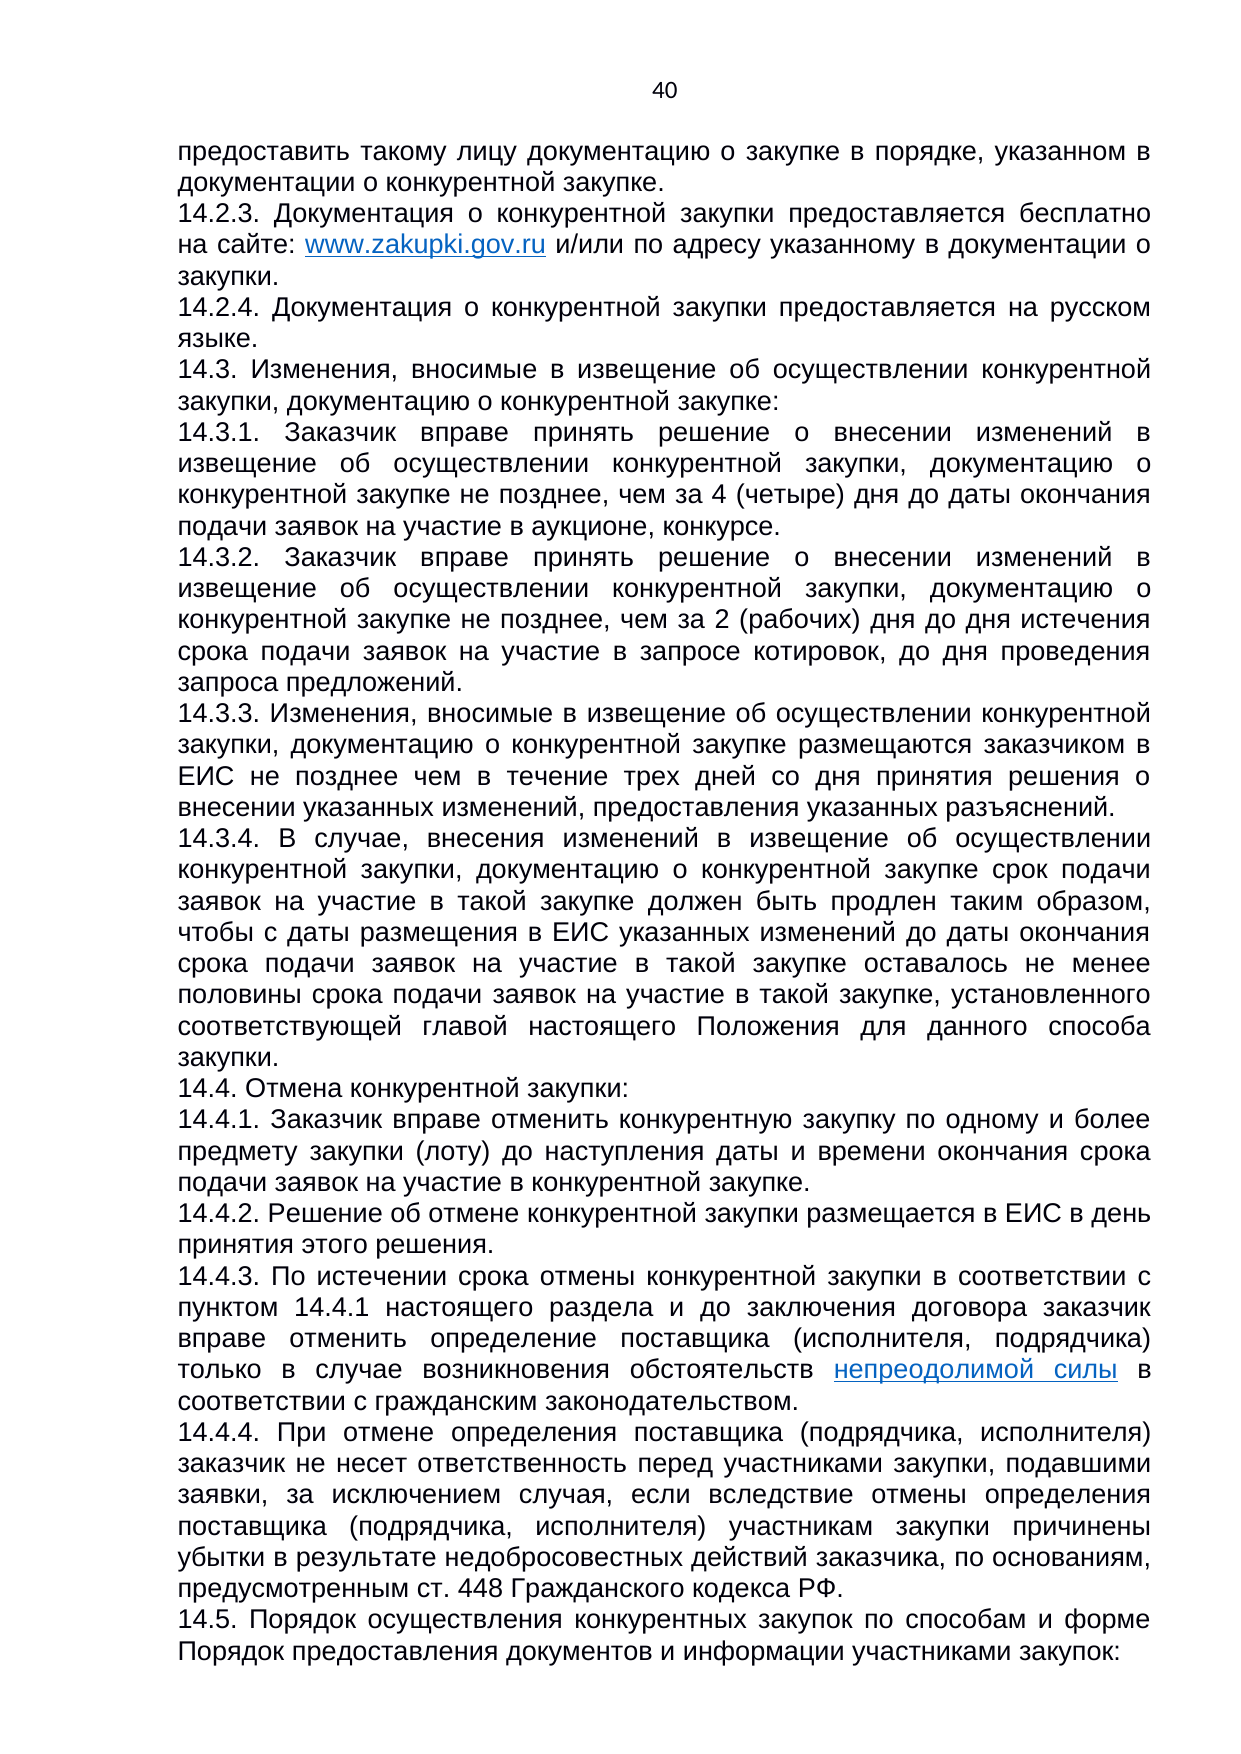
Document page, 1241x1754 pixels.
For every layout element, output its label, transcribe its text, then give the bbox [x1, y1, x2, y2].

text предоставить такому лицу документацию о закупке в порядке, указанном в документации о конкурентной закупке. [177, 135, 1152, 197]
text 14.4.3. По истечении срока отмены конкурентной закупки в соответствии с пунктом 14.4.1 настоящего раздела и до заключения договора заказчик вправе отменить определение поставщика (исполнителя, подрядчика) только в случае возникновения обстоятельств непреодолимой силы в соответствии с гражданским законодательством. [177, 1260, 1152, 1416]
text 14.2.4. Документация о конкурентной закупки предоставляется на русском языке. [177, 291, 1152, 353]
text 14.3.4. В случае, внесения изменений в извещение об осуществлении конкурентной закупки, документацию о конкурентной закупке срок подачи заявок на участие в такой закупке должен быть продлен таким образом, чтобы с даты размещения в ЕИС указанных изменений до даты окончания срока подачи заявок на участие в такой закупке оставалось не менее половины срока подачи заявок на участие в такой закупке, установленного соответствующей главой настоящего Положения для данного способа закупки. [177, 822, 1152, 1072]
text 14.4.1. Заказчик вправе отменить конкурентную закупку по одному и более предмету закупки (лоту) до наступления даты и времени окончания срока подачи заявок на участие в конкурентной закупке. [177, 1103, 1152, 1197]
text 14.4.4. При отмене определения поставщика (подрядчика, исполнителя) заказчик не несет ответственность перед участниками закупки, подавшими заявки, за исключением случая, если вследствие отмены определения поставщика (подрядчика, исполнителя) участникам закупки причинены убытки в результате недобросовестных действий заказчика, по основаниям, предусмотренным ст. 448 Гражданского кодекса РФ. [177, 1416, 1152, 1603]
text 14.2.3. Документация о конкурентной закупки предоставляется бесплатно на сайте: www.zakupki.gov.ru и/или по адресу указанному в документации о закупки. [177, 197, 1152, 291]
text 14.3. Изменения, вносимые в извещение об осуществлении конкурентной закупки, документацию о конкурентной закупке: [177, 353, 1152, 416]
text 14.3.1. Заказчик вправе принять решение о внесении изменений в извещение об осуществлении конкурентной закупки, документацию о конкурентной закупке не позднее, чем за 4 (четыре) дня до даты окончания подачи заявок на участие в аукционе, конкурсе. [177, 416, 1152, 541]
text 14.3.3. Изменения, вносимые в извещение об осуществлении конкурентной закупки, документацию о конкурентной закупке размещаются заказчиком в ЕИС не позднее чем в течение трех дней со дня принятия решения о внесении указанных изменений, предоставления указанных разъяснений. [177, 697, 1152, 822]
text 14.3.2. Заказчик вправе принять решение о внесении изменений в извещение об осуществлении конкурентной закупки, документацию о конкурентной закупке не позднее, чем за 2 (рабочих) дня до дня истечения срока подачи заявок на участие в запросе котировок, до дня проведения запроса предложений. [177, 541, 1152, 697]
text 14.4.2. Решение об отмене конкурентной закупки размещается в ЕИС в день принятия этого решения. [177, 1197, 1152, 1260]
text 14.4. Отмена конкурентной закупки: [177, 1072, 1152, 1103]
text 14.5. Порядок осуществления конкурентных закупок по способам и форме Порядок предоставления документов и информации участниками закупок: [177, 1603, 1152, 1666]
